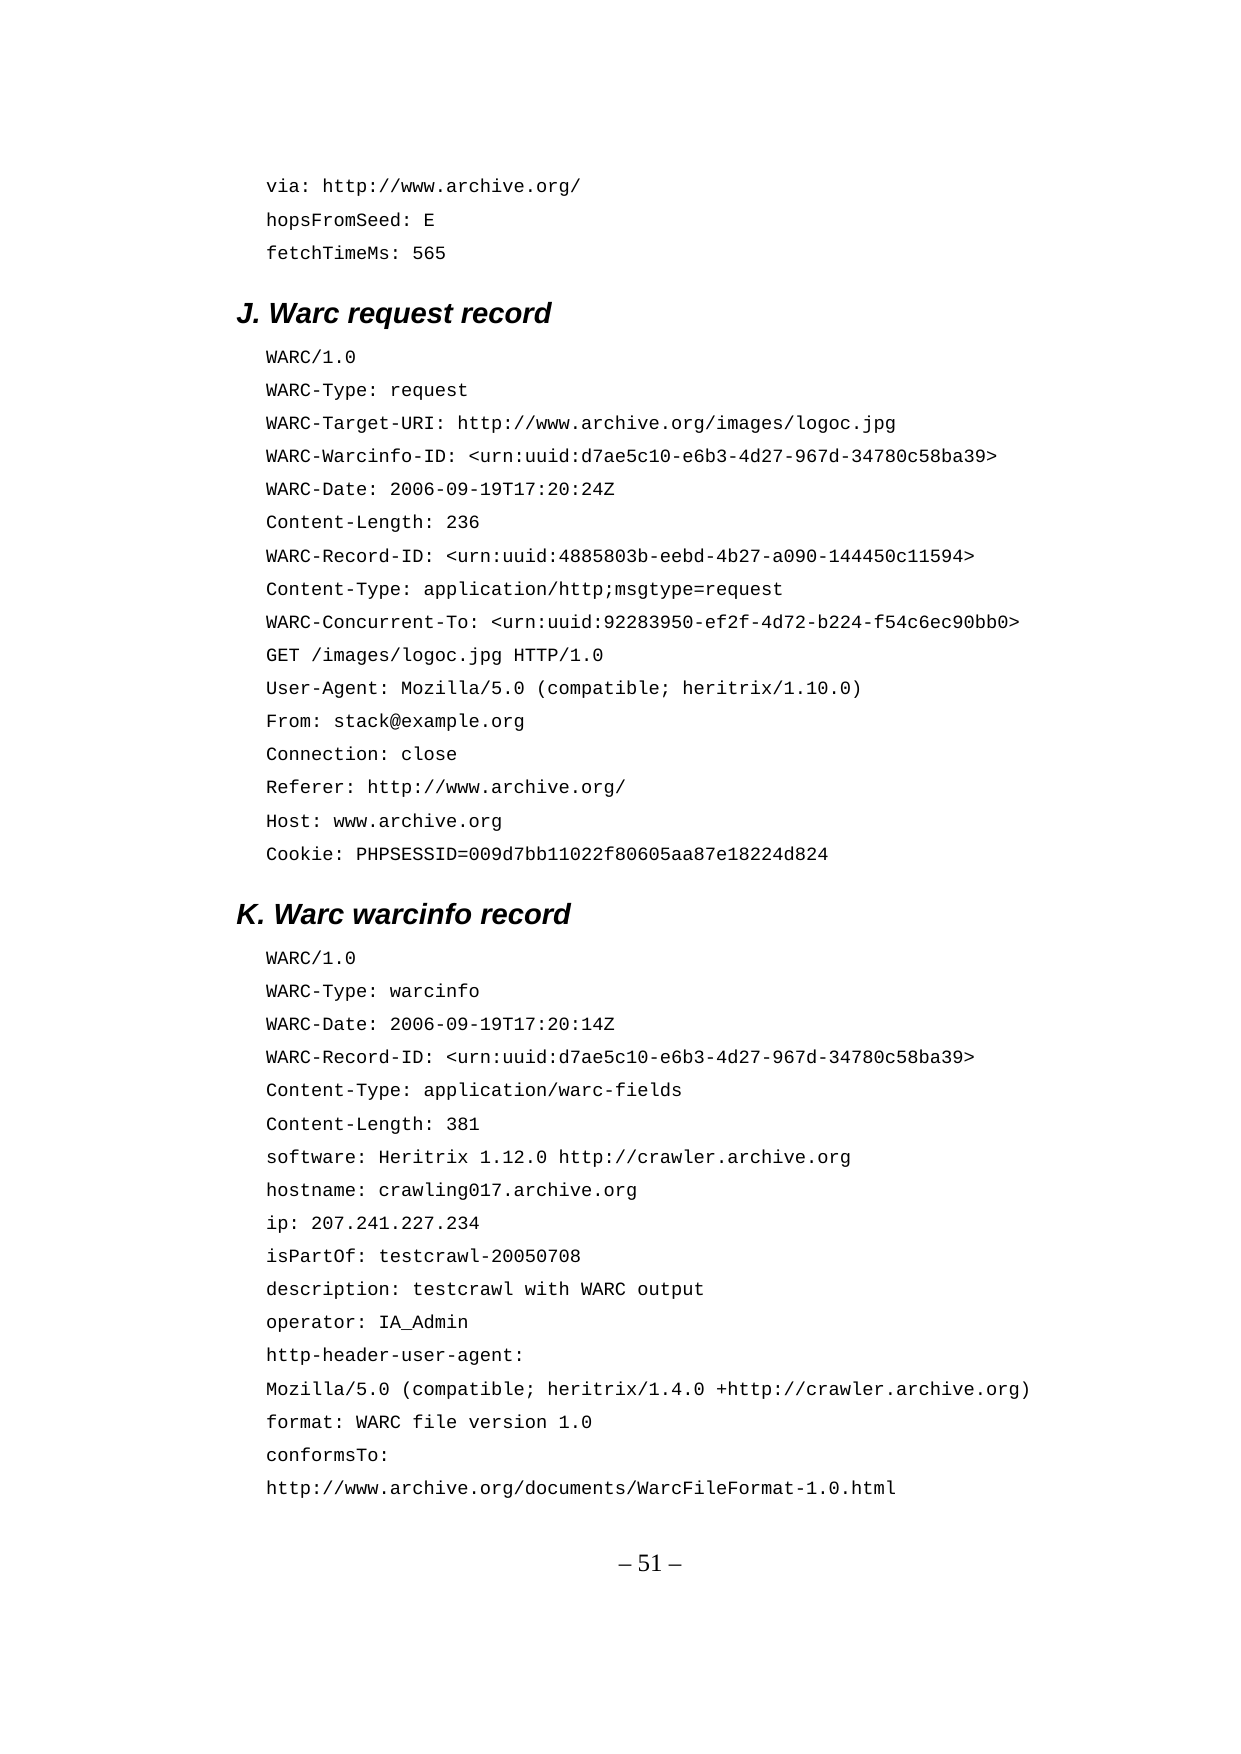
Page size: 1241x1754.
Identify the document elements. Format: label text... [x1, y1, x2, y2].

text WARC-Date: 2006-09-19T17:20:24Z [266, 480, 1063, 501]
text http-header-user-agent: [266, 1346, 1063, 1367]
text WARC-Date: 2006-09-19T17:20:14Z [266, 1015, 1063, 1036]
text description: testcrawl with WARC output [266, 1280, 1063, 1301]
text Content-Type: application/http;msgtype=request [266, 579, 1063, 601]
text User-Agent: Mozilla/5.0 (compatible; heritrix/1.10.0) [266, 679, 1063, 700]
text http://www.archive.org/documents/WarcFileFormat-1.0.html [266, 1479, 1063, 1500]
text WARC/1.0 [266, 949, 1063, 970]
text WARC-Type: request [266, 381, 1063, 402]
text Mozilla/5.0 (compatible; heritrix/1.4.0 +http://crawler.archive.org) [266, 1379, 1063, 1401]
text hostname: crawling017.archive.org [266, 1181, 1063, 1202]
text operator: IA_Admin [266, 1313, 1063, 1334]
text WARC-Record-ID: <urn:uuid:4885803b-eebd-4b27-a090-144450c11594> [266, 546, 1063, 568]
text hopsFromSeed: E [266, 210, 1063, 232]
text Content-Length: 381 [266, 1114, 1063, 1136]
text software: Heritrix 1.12.0 http://crawler.archive.org [266, 1147, 1063, 1169]
text Cookie: PHPSESSID=009d7bb11022f80605aa87e18224d824 [266, 844, 1063, 866]
text Content-Length: 236 [266, 513, 1063, 534]
text WARC/1.0 [266, 348, 1063, 369]
text GET /images/logoc.jpg HTTP/1.0 [266, 646, 1063, 667]
subtitle J. Warc request record [236, 296, 1063, 329]
text Connection: close [266, 745, 1063, 766]
subtitle K. Warc warcinfo record [236, 897, 1063, 930]
text via: http://www.archive.org/ [266, 177, 1063, 198]
text WARC-Concurrent-To: <urn:uuid:92283950-ef2f-4d72-b224-f54c6ec90bb0> [266, 613, 1063, 634]
text WARC-Record-ID: <urn:uuid:d7ae5c10-e6b3-4d27-967d-34780c58ba39> [266, 1048, 1063, 1069]
text format: WARC file version 1.0 [266, 1412, 1063, 1434]
text From: stack@example.org [266, 712, 1063, 733]
text Content-Type: application/warc-fields [266, 1081, 1063, 1102]
text WARC-Warcinfo-ID: <urn:uuid:d7ae5c10-e6b3-4d27-967d-34780c58ba39> [266, 447, 1063, 468]
text conformsTo: [266, 1446, 1063, 1467]
text ip: 207.241.227.234 [266, 1214, 1063, 1235]
text WARC-Target-URI: http://www.archive.org/images/logoc.jpg [266, 414, 1063, 435]
text Host: www.archive.org [266, 811, 1063, 833]
text Referer: http://www.archive.org/ [266, 778, 1063, 799]
text fetchTimeMs: 565 [266, 243, 1063, 265]
text isPartOf: testcrawl-20050708 [266, 1247, 1063, 1268]
text WARC-Type: warcinfo [266, 982, 1063, 1003]
